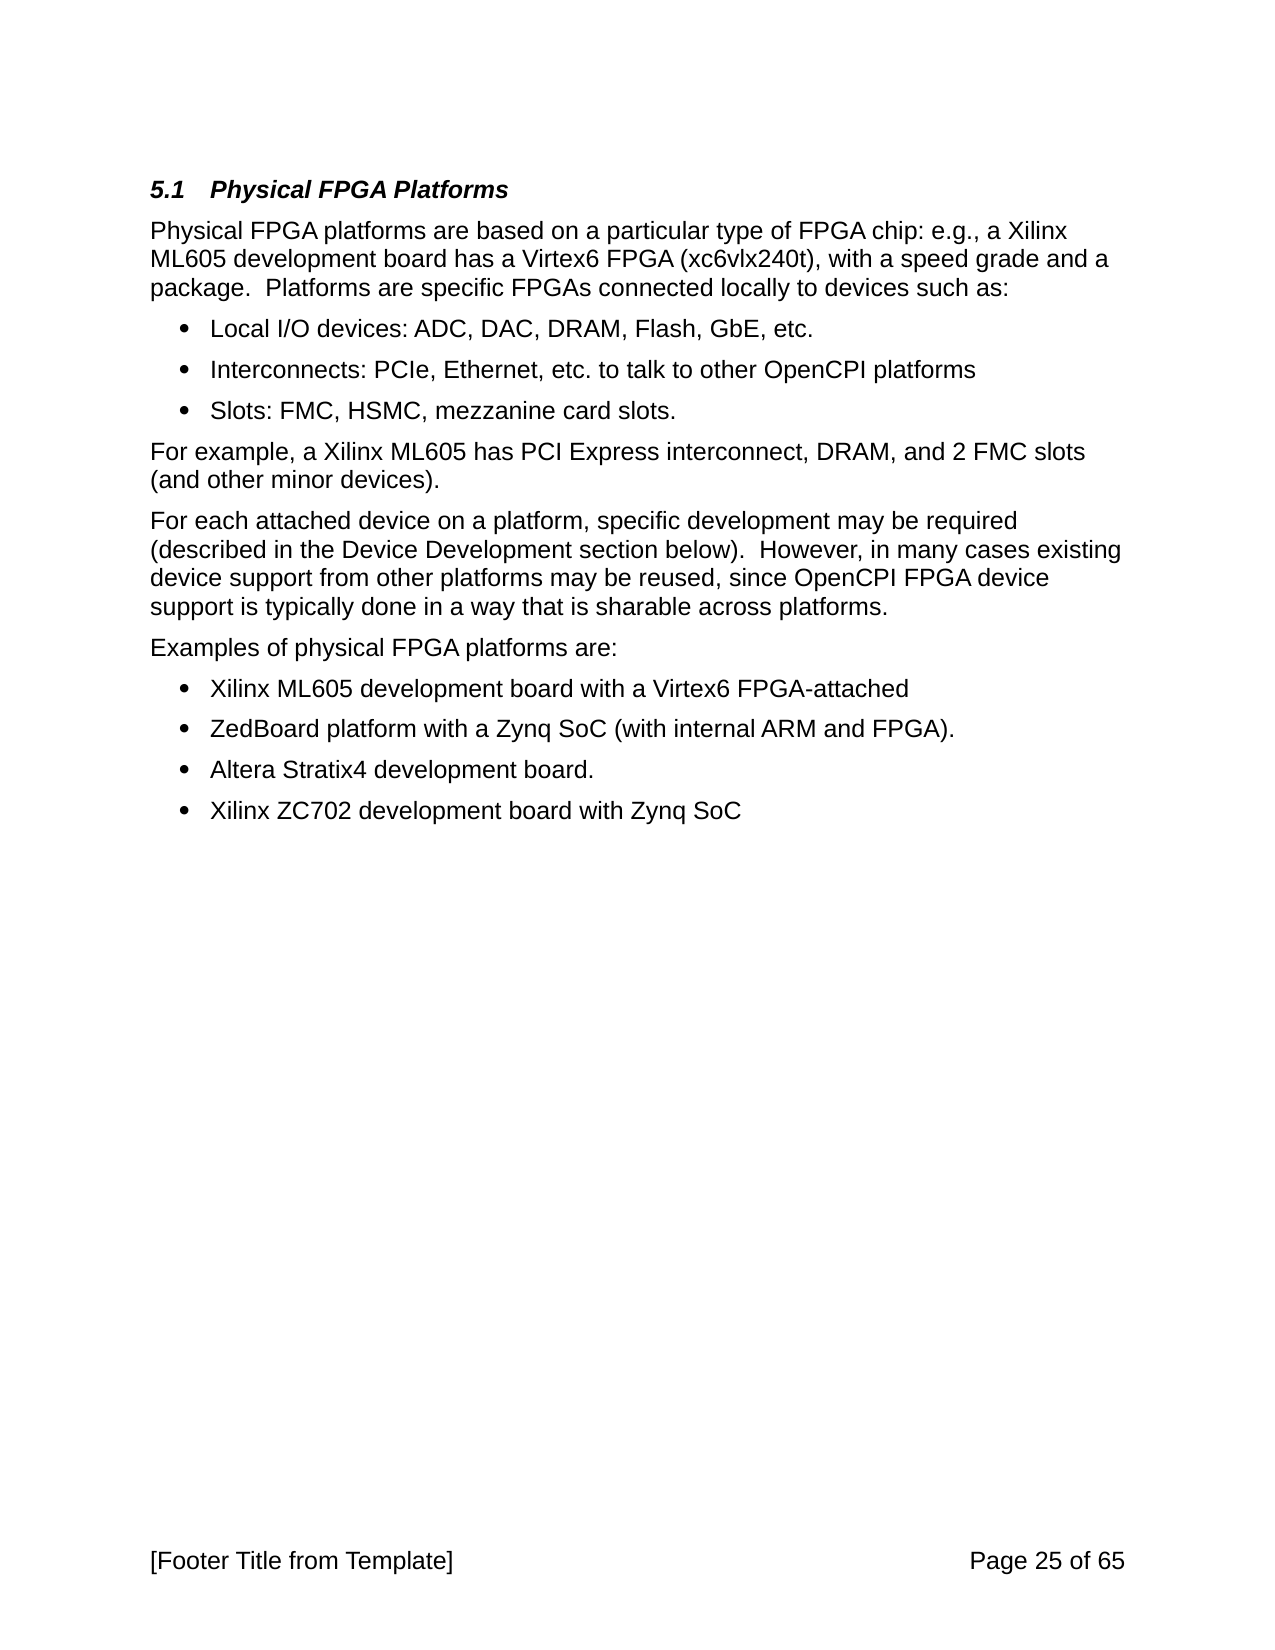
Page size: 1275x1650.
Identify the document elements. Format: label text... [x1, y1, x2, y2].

list Local I/O devices: ADC, DAC, DRAM, Flash, GbE, etc. [180, 314, 1125, 343]
subtitle Physical FPGA Platforms [150, 175, 1125, 204]
text Physical FPGA platforms are based on a particular type of FPGA chip: e.g., a Xilinx ML605 development board has a Virtex6 FPGA (xc6vlx240t), with a speed grade and a package. Platforms are specific FPGAs connected locally to devices such as: [150, 216, 1125, 302]
text For example, a Xilinx ML605 has PCI Express interconnect, DRAM, and 2 FMC slots (and other minor devices). [150, 436, 1125, 494]
list Interconnects: PCIe, Ethernet, etc. to talk to other OpenCPI platforms [180, 355, 1125, 384]
text For each attached device on a platform, specific development may be required (described in the Device Development section below). However, in many cases existing device support from other platforms may be reused, since OpenCPI FPGA device support is typically done in a way that is sharable across platforms. [150, 506, 1125, 621]
list Xilinx ML605 development board with a Virtex6 FPGA-attached [180, 674, 1125, 702]
text Examples of physical FPGA platforms are: [150, 633, 1125, 662]
list Xilinx ZC702 development board with Zynq SoC [180, 796, 1125, 825]
list ZedBoard platform with a Zynq SoC (with internal ARM and FPGA). [180, 714, 1125, 743]
list Slots: FMC, HSMC, mezzanine card slots. [180, 396, 1125, 424]
list Altera Stratix4 development board. [180, 755, 1125, 784]
